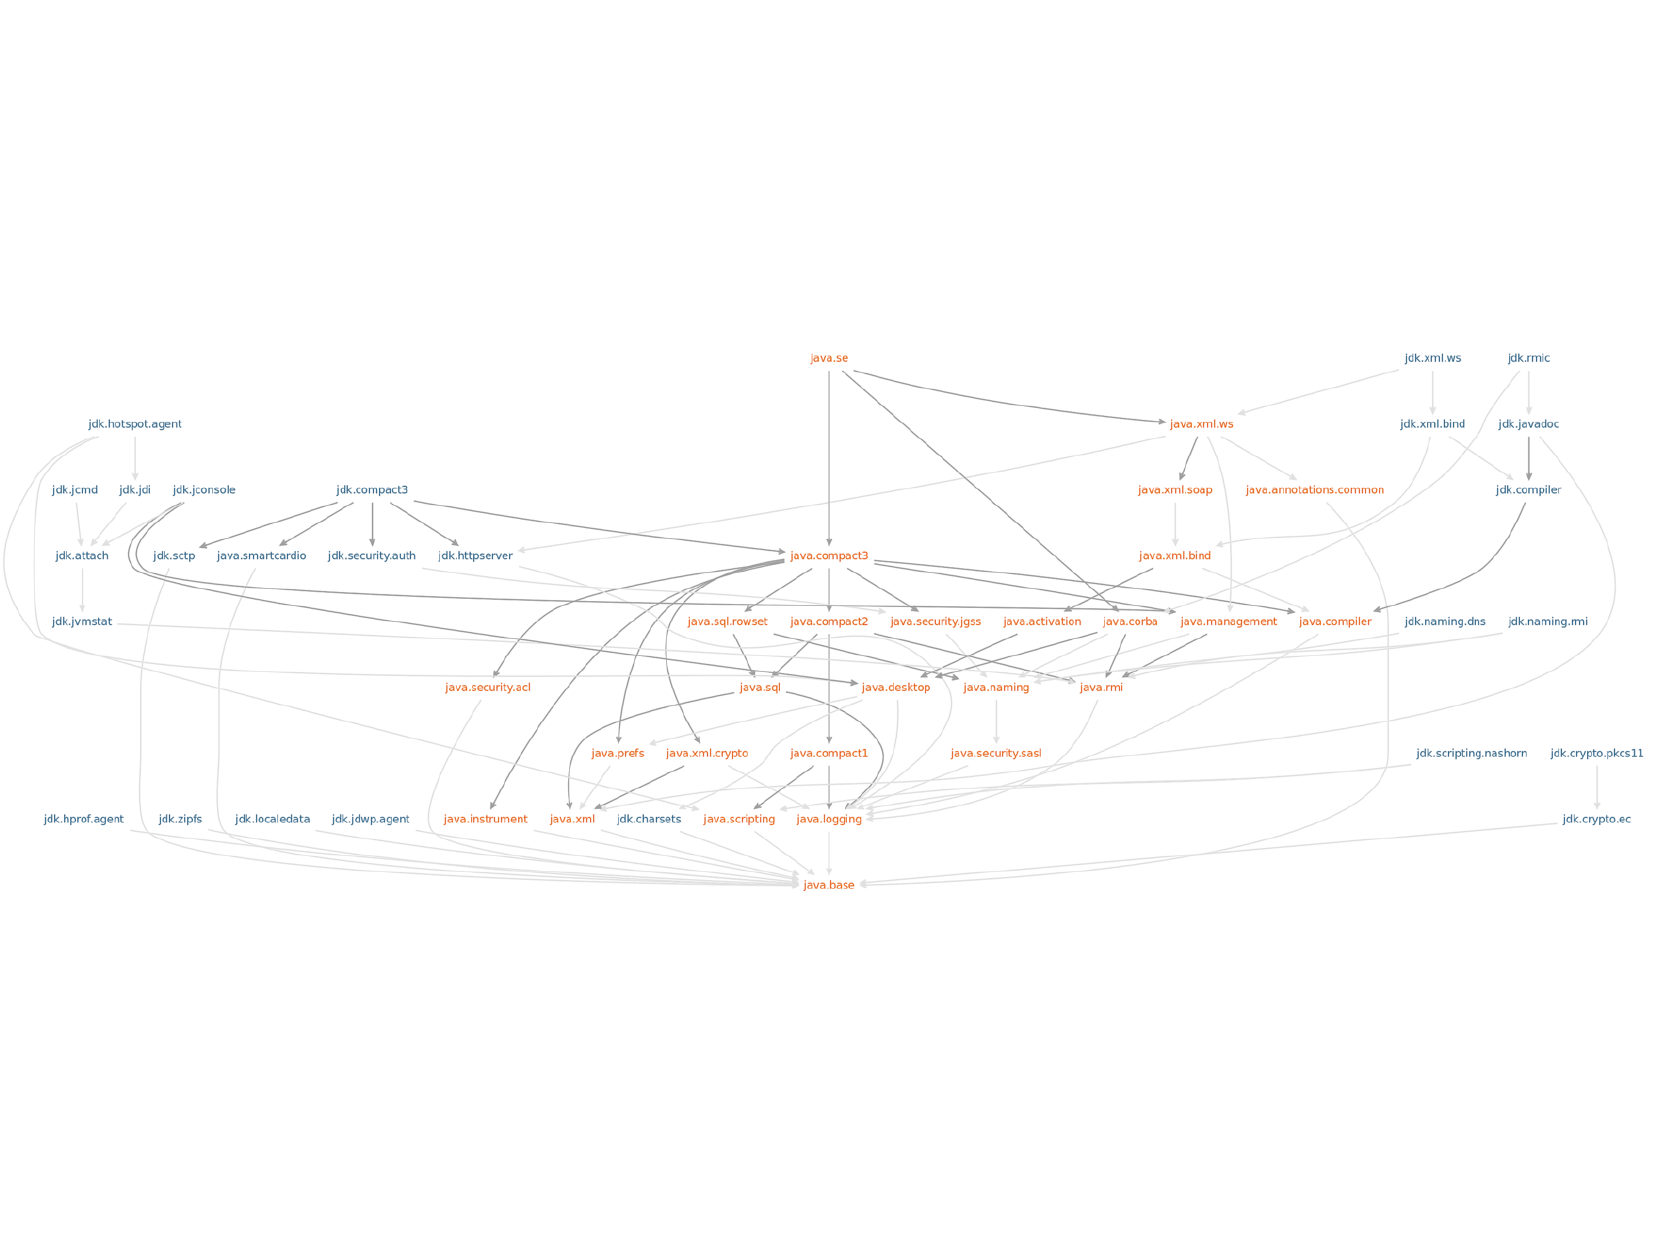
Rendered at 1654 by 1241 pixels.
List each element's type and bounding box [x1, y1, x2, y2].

picture [2, 339, 1654, 905]
